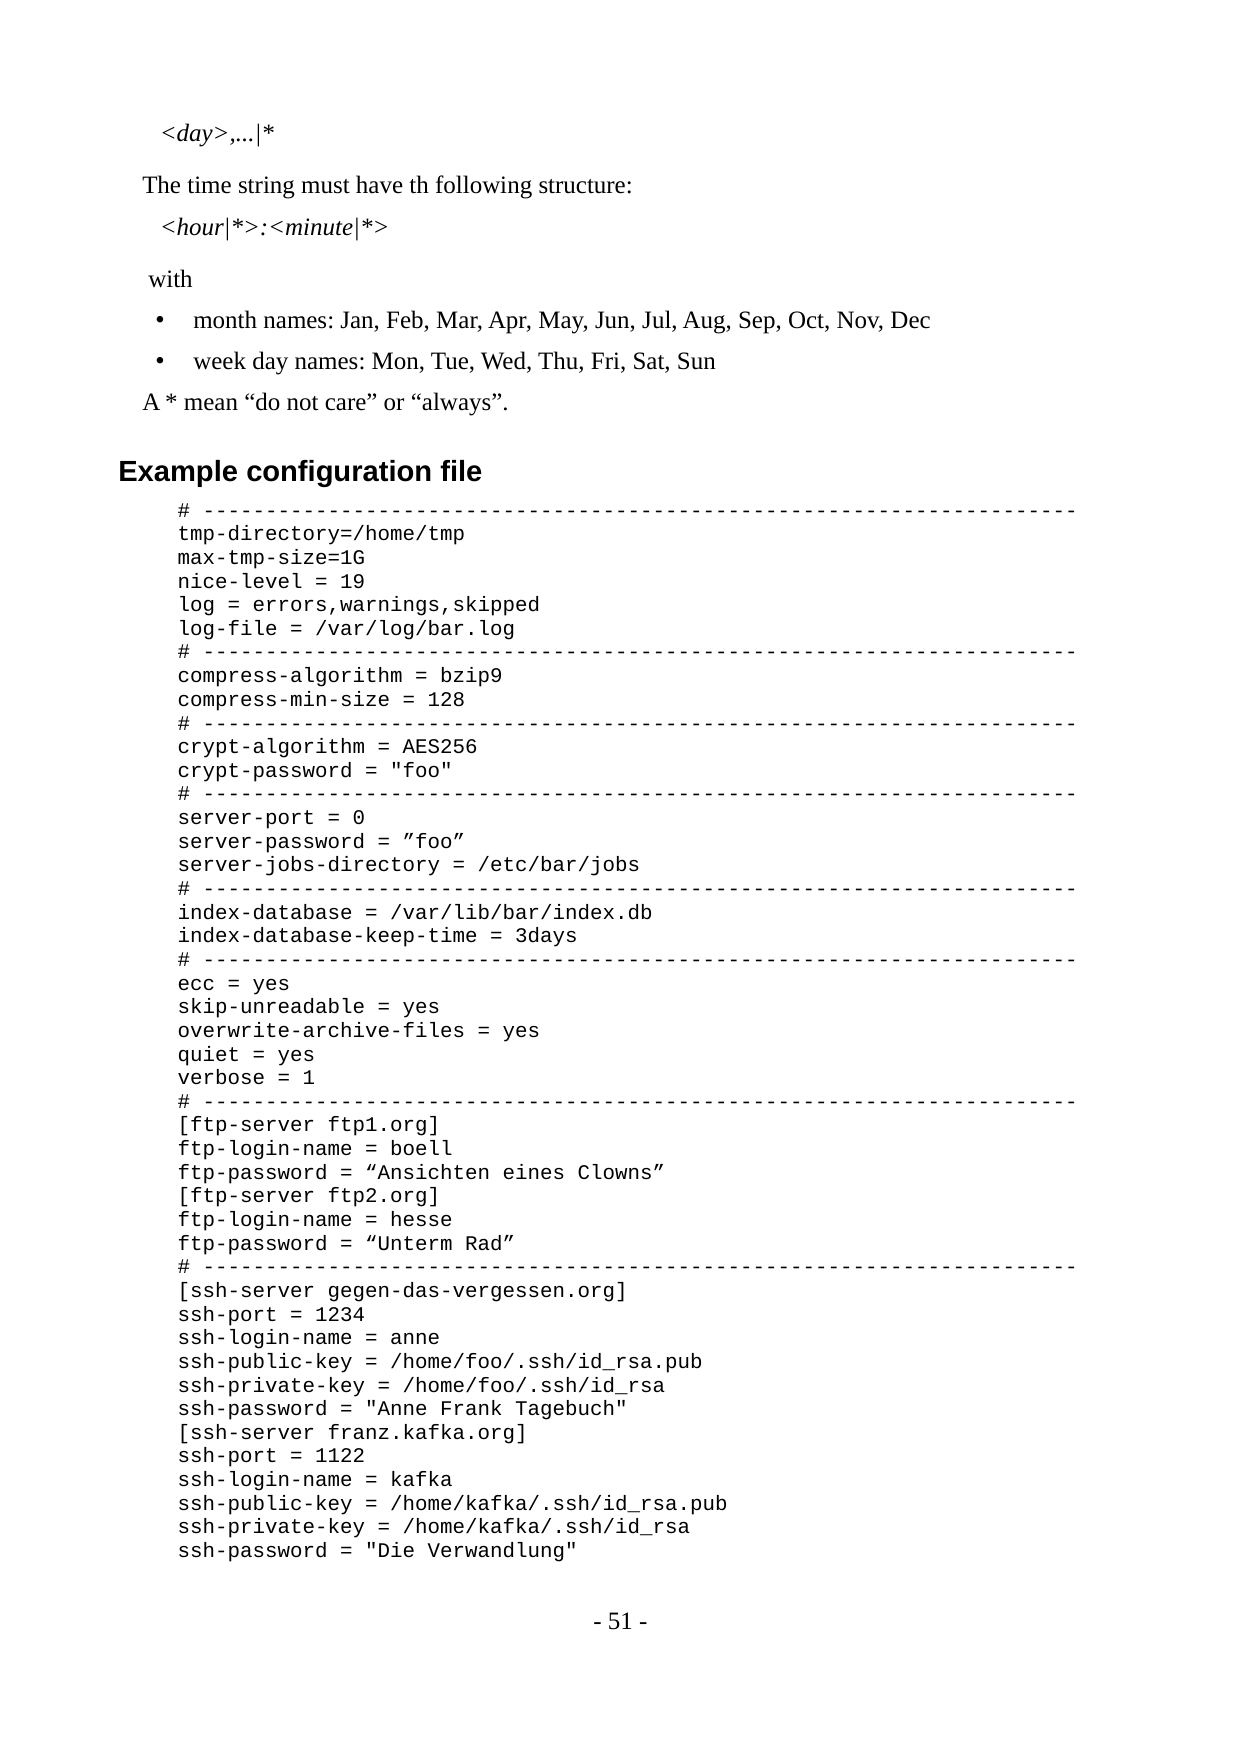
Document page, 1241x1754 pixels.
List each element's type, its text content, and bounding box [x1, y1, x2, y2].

text ssh-private-key = /home/kafka/.ssh/id_rsa [177, 1516, 1122, 1540]
text log = errors,warnings,skipped [177, 594, 1122, 618]
text ssh-public-key = /home/kafka/.ssh/id_rsa.pub [177, 1493, 1122, 1516]
text # ---------------------------------------------------------------------- [177, 642, 1122, 665]
subtitle Example configuration file [118, 454, 1122, 487]
text ssh-port = 1234 [177, 1304, 1122, 1327]
text index-database = /var/lib/bar/index.db [177, 902, 1122, 925]
text ftp-login-name = hesse [177, 1209, 1122, 1233]
text [ssh-server gegen-das-vergessen.org] [177, 1280, 1122, 1304]
text ssh-password = "Anne Frank Tagebuch" [177, 1398, 1122, 1422]
text ssh-public-key = /home/foo/.ssh/id_rsa.pub [177, 1351, 1122, 1374]
text ssh-port = 1122 [177, 1446, 1122, 1469]
text server-jobs-directory = /etc/bar/jobs [177, 854, 1122, 878]
text # ---------------------------------------------------------------------- [177, 783, 1122, 807]
text # ---------------------------------------------------------------------- [177, 1256, 1122, 1280]
text server-port = 0 [177, 807, 1122, 831]
text with [148, 264, 1122, 293]
text crypt-password = "foo" [177, 760, 1122, 783]
text # ---------------------------------------------------------------------- [177, 712, 1122, 736]
text # ---------------------------------------------------------------------- [177, 500, 1122, 523]
text server-password = ”foo” [177, 831, 1122, 854]
text <day>,...|* [159, 118, 1122, 147]
text ssh-login-name = kafka [177, 1469, 1122, 1493]
text [ftp-server ftp1.org] [177, 1114, 1122, 1138]
text verbose = 1 [177, 1067, 1122, 1091]
list week day names: Mon, Tue, Wed, Thu, Fri, Sat, Sun [156, 346, 1122, 375]
text compress-min-size = 128 [177, 689, 1122, 712]
text nice-level = 19 [177, 571, 1122, 594]
text [ftp-server ftp2.org] [177, 1185, 1122, 1209]
text log-file = /var/log/bar.log [177, 618, 1122, 642]
text ftp-password = “Ansichten eines Clowns” [177, 1162, 1122, 1185]
text skip-unreadable = yes [177, 996, 1122, 1020]
list month names: Jan, Feb, Mar, Apr, May, Jun, Jul, Aug, Sep, Oct, Nov, Dec [156, 305, 1122, 334]
text ecc = yes [177, 973, 1122, 996]
text crypt-algorithm = AES256 [177, 736, 1122, 760]
text max-tmp-size=1G [177, 547, 1122, 571]
text index-database-keep-time = 3days [177, 925, 1122, 949]
text ssh-login-name = anne [177, 1327, 1122, 1351]
text The time string must have th following structure: [118, 171, 1122, 199]
text <hour|*>:<minute|*> [159, 212, 1122, 241]
text tmp-directory=/home/tmp [177, 523, 1122, 547]
text # ---------------------------------------------------------------------- [177, 1091, 1122, 1114]
text [ssh-server franz.kafka.org] [177, 1422, 1122, 1446]
text A * mean “do not care” or “always”. [118, 387, 1122, 416]
text compress-algorithm = bzip9 [177, 665, 1122, 689]
text ssh-password = "Die Verwandlung" [177, 1540, 1122, 1564]
text ftp-login-name = boell [177, 1138, 1122, 1162]
text # ---------------------------------------------------------------------- [177, 878, 1122, 902]
text overwrite-archive-files = yes [177, 1020, 1122, 1043]
text # ---------------------------------------------------------------------- [177, 949, 1122, 973]
text ssh-private-key = /home/foo/.ssh/id_rsa [177, 1374, 1122, 1398]
text quiet = yes [177, 1043, 1122, 1067]
text ftp-password = “Unterm Rad” [177, 1233, 1122, 1256]
